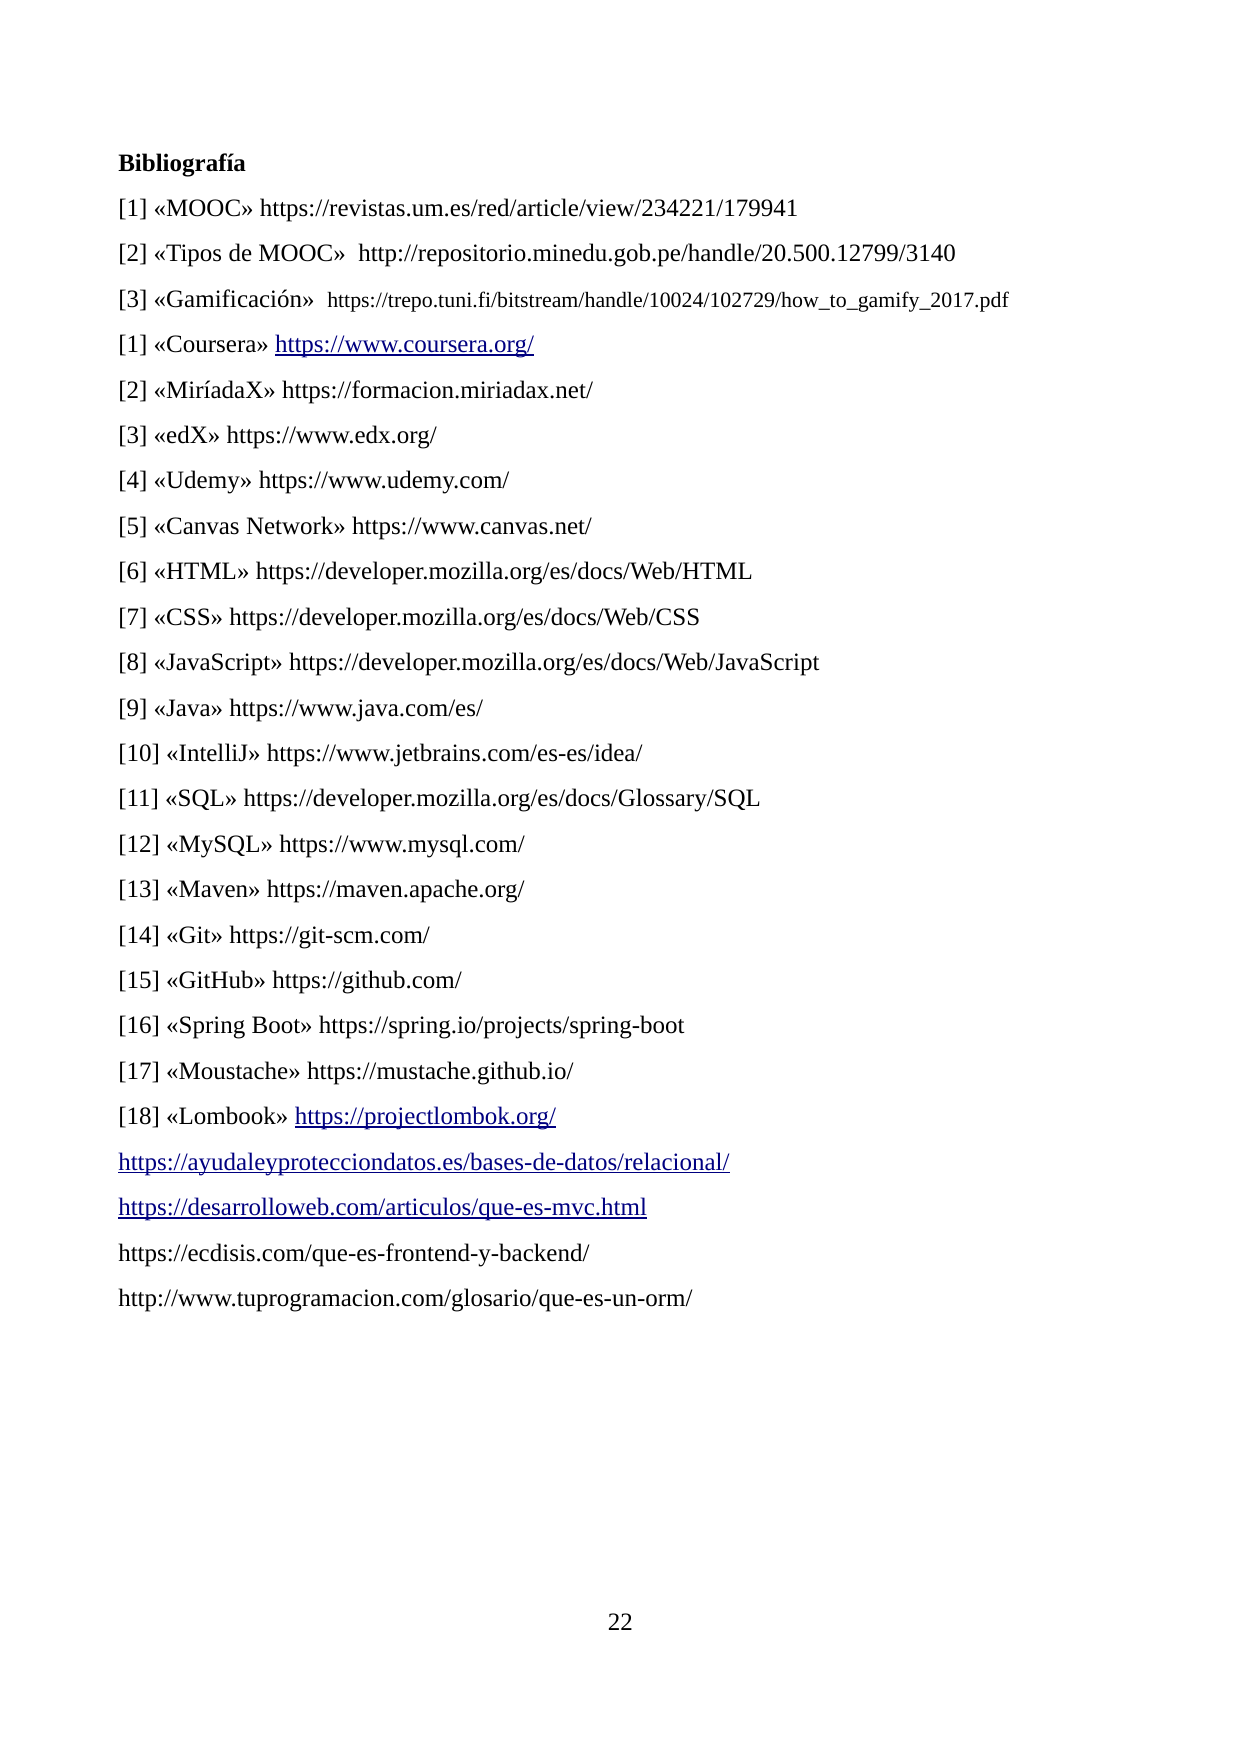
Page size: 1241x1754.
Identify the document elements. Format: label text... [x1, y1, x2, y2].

text [12] «MySQL» https://www.mysql.com/ [118, 829, 1017, 858]
text [10] «IntelliJ» https://www.jetbrains.com/es-es/idea/ [118, 738, 1017, 767]
text [13] «Maven» https://maven.apache.org/ [118, 874, 1017, 903]
text [5] «Canvas Network» https://www.canvas.net/ [118, 511, 1017, 540]
text https://ayudaleyprotecciondatos.es/bases-de-datos/relacional/ [118, 1147, 1017, 1176]
text [8] «JavaScript» https://developer.mozilla.org/es/docs/Web/JavaScript [118, 647, 1017, 676]
text [7] «CSS» https://developer.mozilla.org/es/docs/Web/CSS [118, 602, 1017, 631]
text http://www.tuprogramacion.com/glosario/que-es-un-orm/ [118, 1283, 1017, 1312]
text [18] «Lombook» https://projectlombok.org/ [118, 1101, 1017, 1130]
text [2] «Tipos de MOOC» http://repositorio.minedu.gob.pe/handle/20.500.12799/3140 [118, 238, 1017, 267]
text https://ecdisis.com/que-es-frontend-y-backend/ [118, 1238, 1017, 1266]
text [9] «Java» https://www.java.com/es/ [118, 693, 1017, 721]
text [14] «Git» https://git-scm.com/ [118, 920, 1017, 948]
text [1] «MOOC» https://revistas.um.es/red/article/view/234221/179941 [118, 193, 1017, 222]
text [15] «GitHub» https://github.com/ [118, 965, 1017, 994]
text [3] «edX» https://www.edx.org/ [118, 420, 1017, 449]
text [3] «Gamificación» https://trepo.tuni.fi/bitstream/handle/10024/102729/how_to_gamify_2017.pdf [118, 284, 1017, 313]
text Bibliografía [118, 148, 1017, 176]
text [4] «Udemy» https://www.udemy.com/ [118, 466, 1017, 494]
text [1] «Coursera» https://www.coursera.org/ [118, 329, 1017, 358]
text https://desarrolloweb.com/articulos/que-es-mvc.html [118, 1192, 1017, 1221]
text [2] «MiríadaX» https://formacion.miriadax.net/ [118, 375, 1017, 403]
text [11] «SQL» https://developer.mozilla.org/es/docs/Glossary/SQL [118, 783, 1017, 812]
text [6] «HTML» https://developer.mozilla.org/es/docs/Web/HTML [118, 556, 1017, 585]
text [17] «Moustache» https://mustache.github.io/ [118, 1056, 1017, 1085]
text [16] «Spring Boot» https://spring.io/projects/spring-boot [118, 1011, 1017, 1039]
